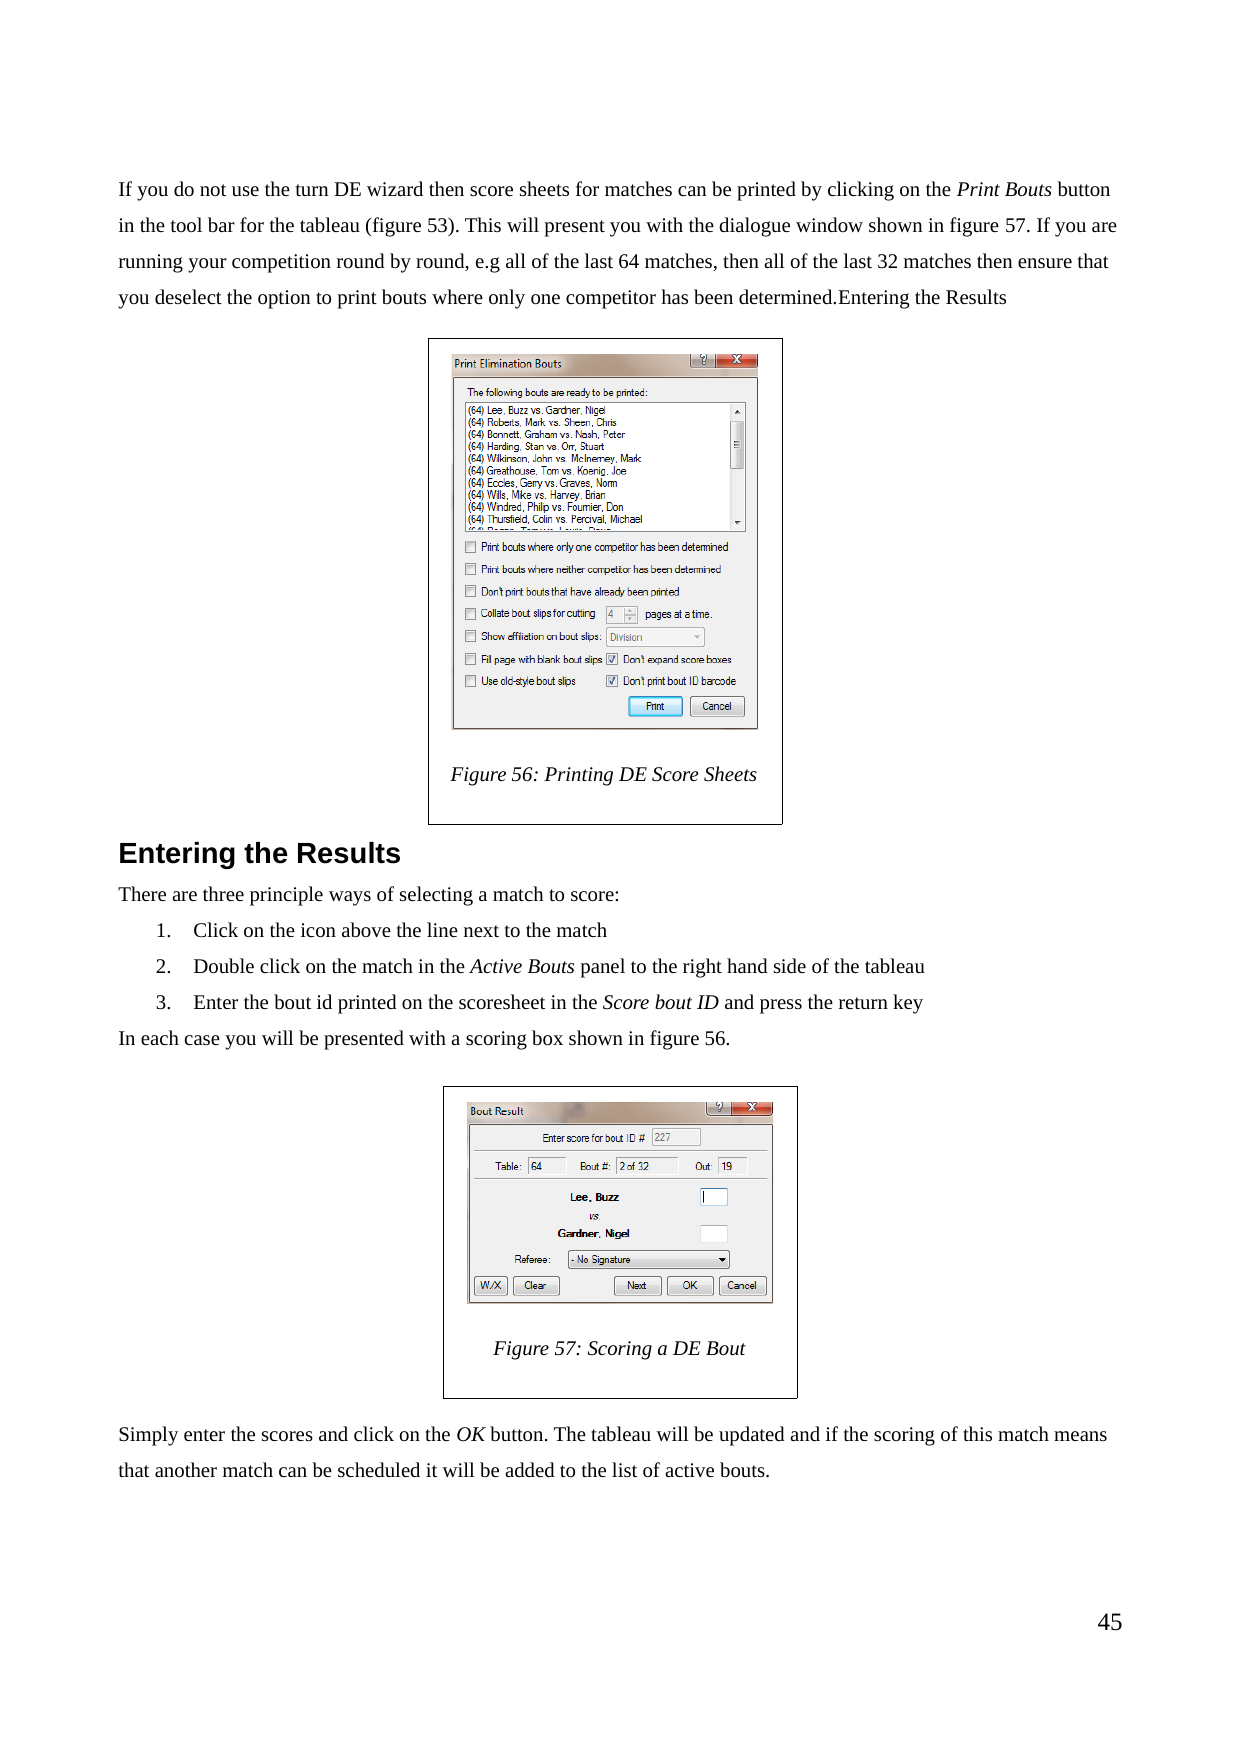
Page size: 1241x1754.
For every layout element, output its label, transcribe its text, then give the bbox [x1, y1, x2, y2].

list Click on the icon above the line next to the match [156, 918, 1122, 942]
text Figure 57: Scoring a DE Bout [452, 1336, 788, 1360]
text Simply enter the scores and click on the OK button. The tableau will be updated and if the scoring of this match means that another match can be scheduled it will be added to the list of active bouts. [118, 1062, 1122, 1482]
picture [467, 1102, 774, 1304]
subtitle Entering the Results [118, 346, 1122, 869]
text If you do not use the turn DE wizard then score sheets for matches can be printed by clicking on the Print Bouts button in the tool bar for the tableau (figure 53). This will present you with the dialogue window shown in figure 57. If you are running your competition round by round, e.g all of the last 64 matches, then all of the last 32 matches then ensure that you deselect the option to print bouts where only one competitor has been determined.Entering the Results [118, 177, 1122, 309]
text Figure 56: Printing DE Score Sheets [437, 762, 773, 786]
text There are three principle ways of selecting a match to score: [118, 882, 1122, 906]
text In each case you will be presented with a scoring box shown in figure 56. [118, 1026, 1122, 1050]
picture [451, 354, 758, 730]
list Enter the bout id printed on the scoresheet in the Score bout ID and press the return key [156, 990, 1122, 1014]
list Double click on the match in the Active Bouts panel to the right hand side of the tableau [156, 954, 1122, 978]
